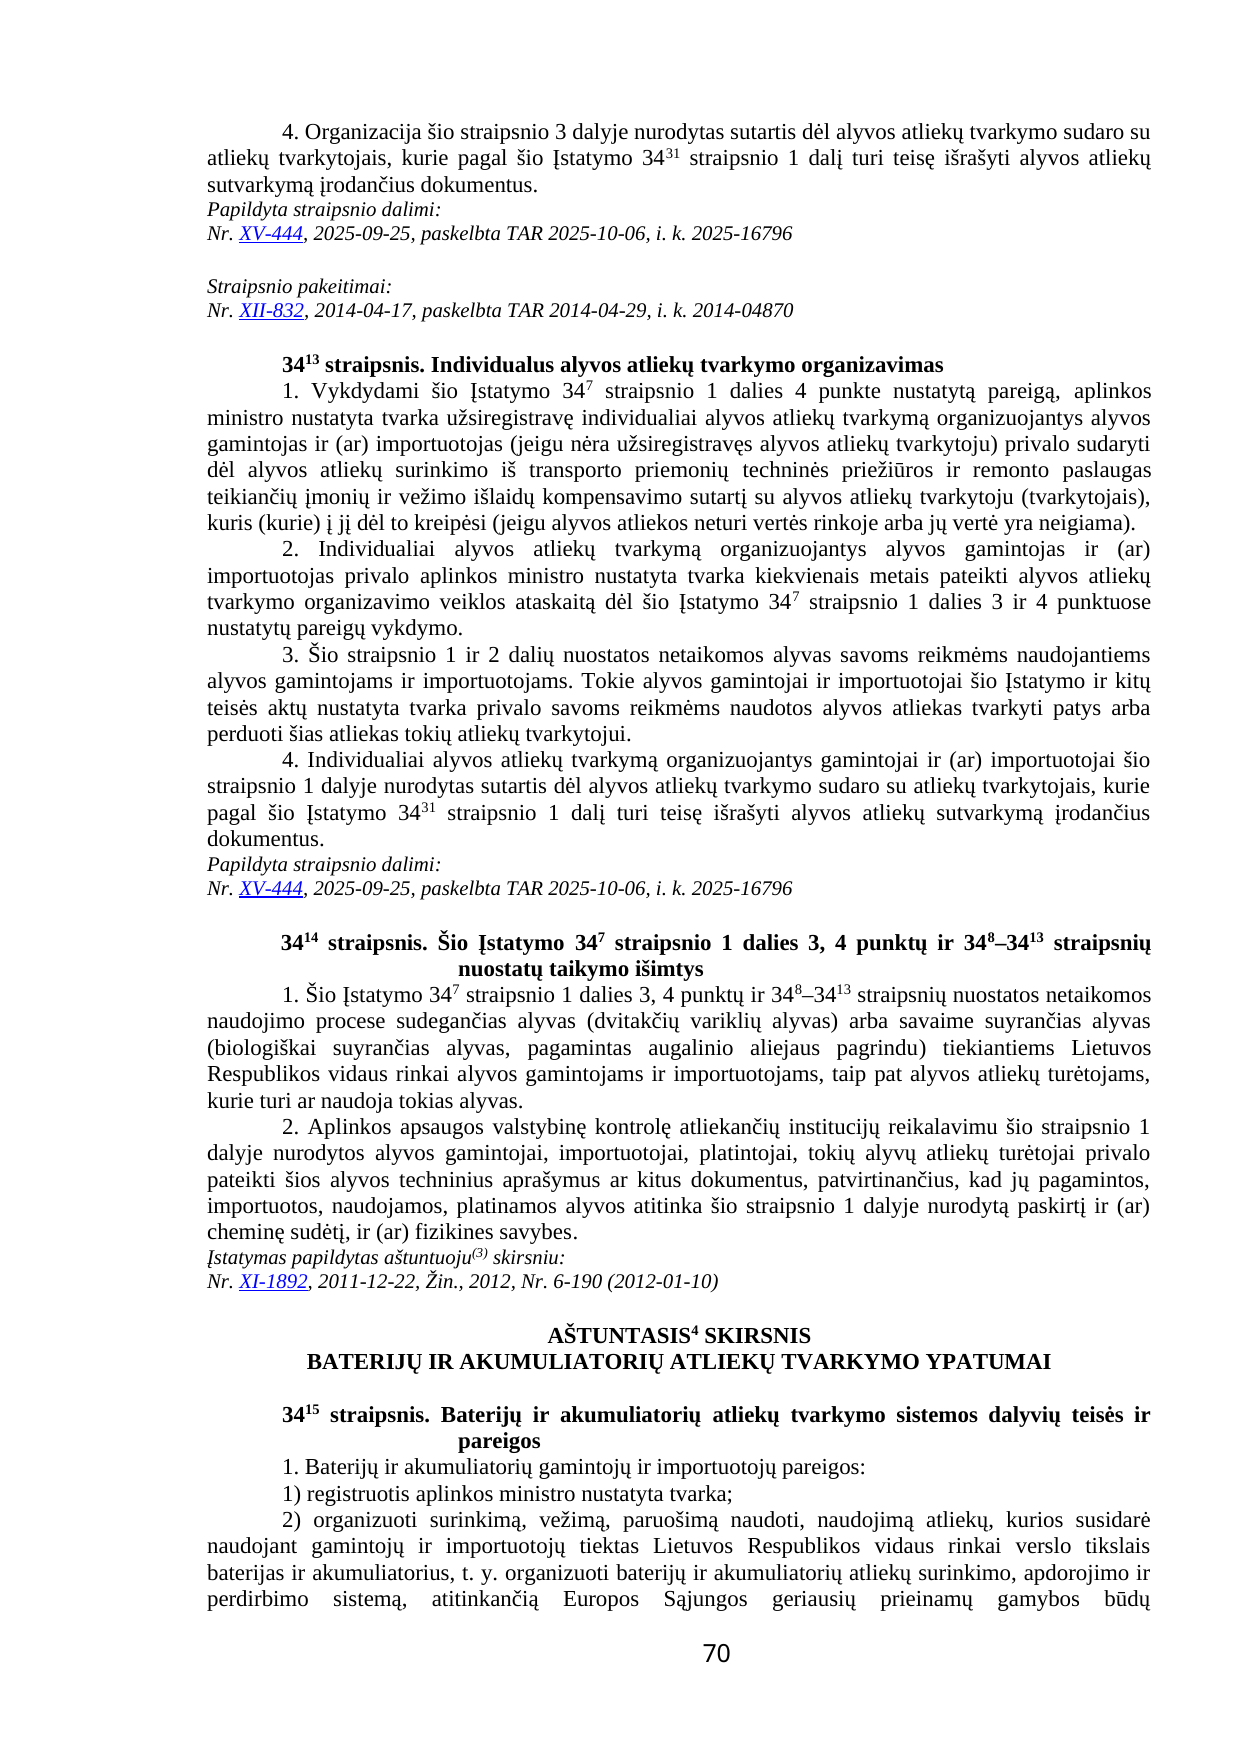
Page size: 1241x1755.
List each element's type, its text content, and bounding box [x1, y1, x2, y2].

text AŠTUNTASIS4 SKIRSNIS [207, 1322, 1152, 1348]
text Įstatymas papildytas aštuntuoju(3) skirsniu: [207, 1245, 1152, 1269]
text BATERIJŲ IR AKUMULIATORIŲ ATLIEKŲ TVARKYMO YPATUMAI [207, 1348, 1152, 1374]
text 2. Individualiai alyvos atliekų tvarkymą organizuojantys alyvos gamintojas ir (ar) importuotojas privalo aplinkos ministro nustatyta tvarka kiekvienais metais pateikti alyvos atliekų tvarkymo organizavimo veiklos ataskaitą dėl šio Įstatymo 347 straipsnio 1 dalies 3 ir 4 punktuose nustatytų pareigų vykdymo. [207, 535, 1152, 641]
text Papildyta straipsnio dalimi: [207, 852, 1152, 876]
text 1. Baterijų ir akumuliatorių gamintojų ir importuotojų pareigos: [207, 1453, 1152, 1480]
text 3415 straipsnis. Baterijų ir akumuliatorių atliekų tvarkymo sistemos dalyvių teisės ir pareigos [282, 1401, 1152, 1453]
text 1. Vykdydami šio Įstatymo 347 straipsnio 1 dalies 4 punkte nustatytą pareigą, aplinkos ministro nustatyta tvarka užsiregistravę individualiai alyvos atliekų tvarkymą organizuojantys alyvos gamintojas ir (ar) importuotojas (jeigu nėra užsiregistravęs alyvos atliekų tvarkytoju) privalo sudaryti dėl alyvos atliekų surinkimo iš transporto priemonių techninės priežiūros ir remonto paslaugas teikiančių įmonių ir vežimo išlaidų kompensavimo sutartį su alyvos atliekų tvarkytoju (tvarkytojais), kuris (kurie) į jį dėl to kreipėsi (jeigu alyvos atliekos neturi vertės rinkoje arba jų vertė yra neigiama). [207, 377, 1152, 535]
text 3413 straipsnis. Individualus alyvos atliekų tvarkymo organizavimas [207, 351, 1152, 377]
text 2. Aplinkos apsaugos valstybinę kontrolę atliekančių institucijų reikalavimu šio straipsnio 1 dalyje nurodytos alyvos gamintojai, importuotojai, platintojai, tokių alyvų atliekų turėtojai privalo pateikti šios alyvos techninius aprašymus ar kitus dokumentus, patvirtinančius, kad jų pagamintos, importuotos, naudojamos, platinamos alyvos atitinka šio straipsnio 1 dalyje nurodytą paskirtį ir (ar) cheminę sudėtį, ir (ar) fizikines savybes. [207, 1113, 1152, 1245]
text Nr. XV-444, 2025-09-25, paskelbta TAR 2025-10-06, i. k. 2025-16796 [207, 221, 1152, 245]
text Papildyta straipsnio dalimi: [207, 197, 1152, 221]
text 3414 straipsnis. Šio Įstatymo 347 straipsnio 1 dalies 3, 4 punktų ir 348–3413 straipsnių nuostatų taikymo išimtys [281, 928, 1152, 981]
text 2) organizuoti surinkimą, vežimą, paruošimą naudoti, naudojimą atliekų, kurios susidarė naudojant gamintojų ir importuotojų tiektas Lietuvos Respublikos vidaus rinkai verslo tikslais baterijas ir akumuliatorius, t. y. organizuoti baterijų ir akumuliatorių atliekų surinkimo, apdorojimo ir perdirbimo sistemą, atitinkančią Europos Sąjungos geriausių prieinamų gamybos būdų [207, 1506, 1152, 1612]
text Nr. XI-1892, 2011-12-22, Žin., 2012, Nr. 6-190 (2012-01-10) [207, 1269, 1152, 1293]
text 1) registruotis aplinkos ministro nustatyta tvarka; [207, 1480, 1152, 1506]
text 4. Organizacija šio straipsnio 3 dalyje nurodytas sutartis dėl alyvos atliekų tvarkymo sudaro su atliekų tvarkytojais, kurie pagal šio Įstatymo 3431 straipsnio 1 dalį turi teisę išrašyti alyvos atliekų sutvarkymą įrodančius dokumentus. [207, 118, 1152, 197]
text Nr. XV-444, 2025-09-25, paskelbta TAR 2025-10-06, i. k. 2025-16796 [207, 876, 1152, 900]
text 3. Šio straipsnio 1 ir 2 dalių nuostatos netaikomos alyvas savoms reikmėms naudojantiems alyvos gamintojams ir importuotojams. Tokie alyvos gamintojai ir importuotojai šio Įstatymo ir kitų teisės aktų nustatyta tvarka privalo savoms reikmėms naudotos alyvos atliekas tvarkyti patys arba perduoti šias atliekas tokių atliekų tvarkytojui. [207, 641, 1152, 746]
text Nr. XII-832, 2014-04-17, paskelbta TAR 2014-04-29, i. k. 2014-04870 [207, 298, 1152, 322]
text Straipsnio pakeitimai: [207, 274, 1152, 298]
text 1. Šio Įstatymo 347 straipsnio 1 dalies 3, 4 punktų ir 348–3413 straipsnių nuostatos netaikomos naudojimo procese sudegančias alyvas (dvitakčių variklių alyvas) arba savaime suyrančias alyvas (biologiškai suyrančias alyvas, pagamintas augalinio aliejaus pagrindu) tiekiantiems Lietuvos Respublikos vidaus rinkai alyvos gamintojams ir importuotojams, taip pat alyvos atliekų turėtojams, kurie turi ar naudoja tokias alyvas. [207, 981, 1152, 1113]
text 4. Individualiai alyvos atliekų tvarkymą organizuojantys gamintojai ir (ar) importuotojai šio straipsnio 1 dalyje nurodytas sutartis dėl alyvos atliekų tvarkymo sudaro su atliekų tvarkytojais, kurie pagal šio Įstatymo 3431 straipsnio 1 dalį turi teisę išrašyti alyvos atliekų sutvarkymą įrodančius dokumentus. [207, 746, 1152, 852]
